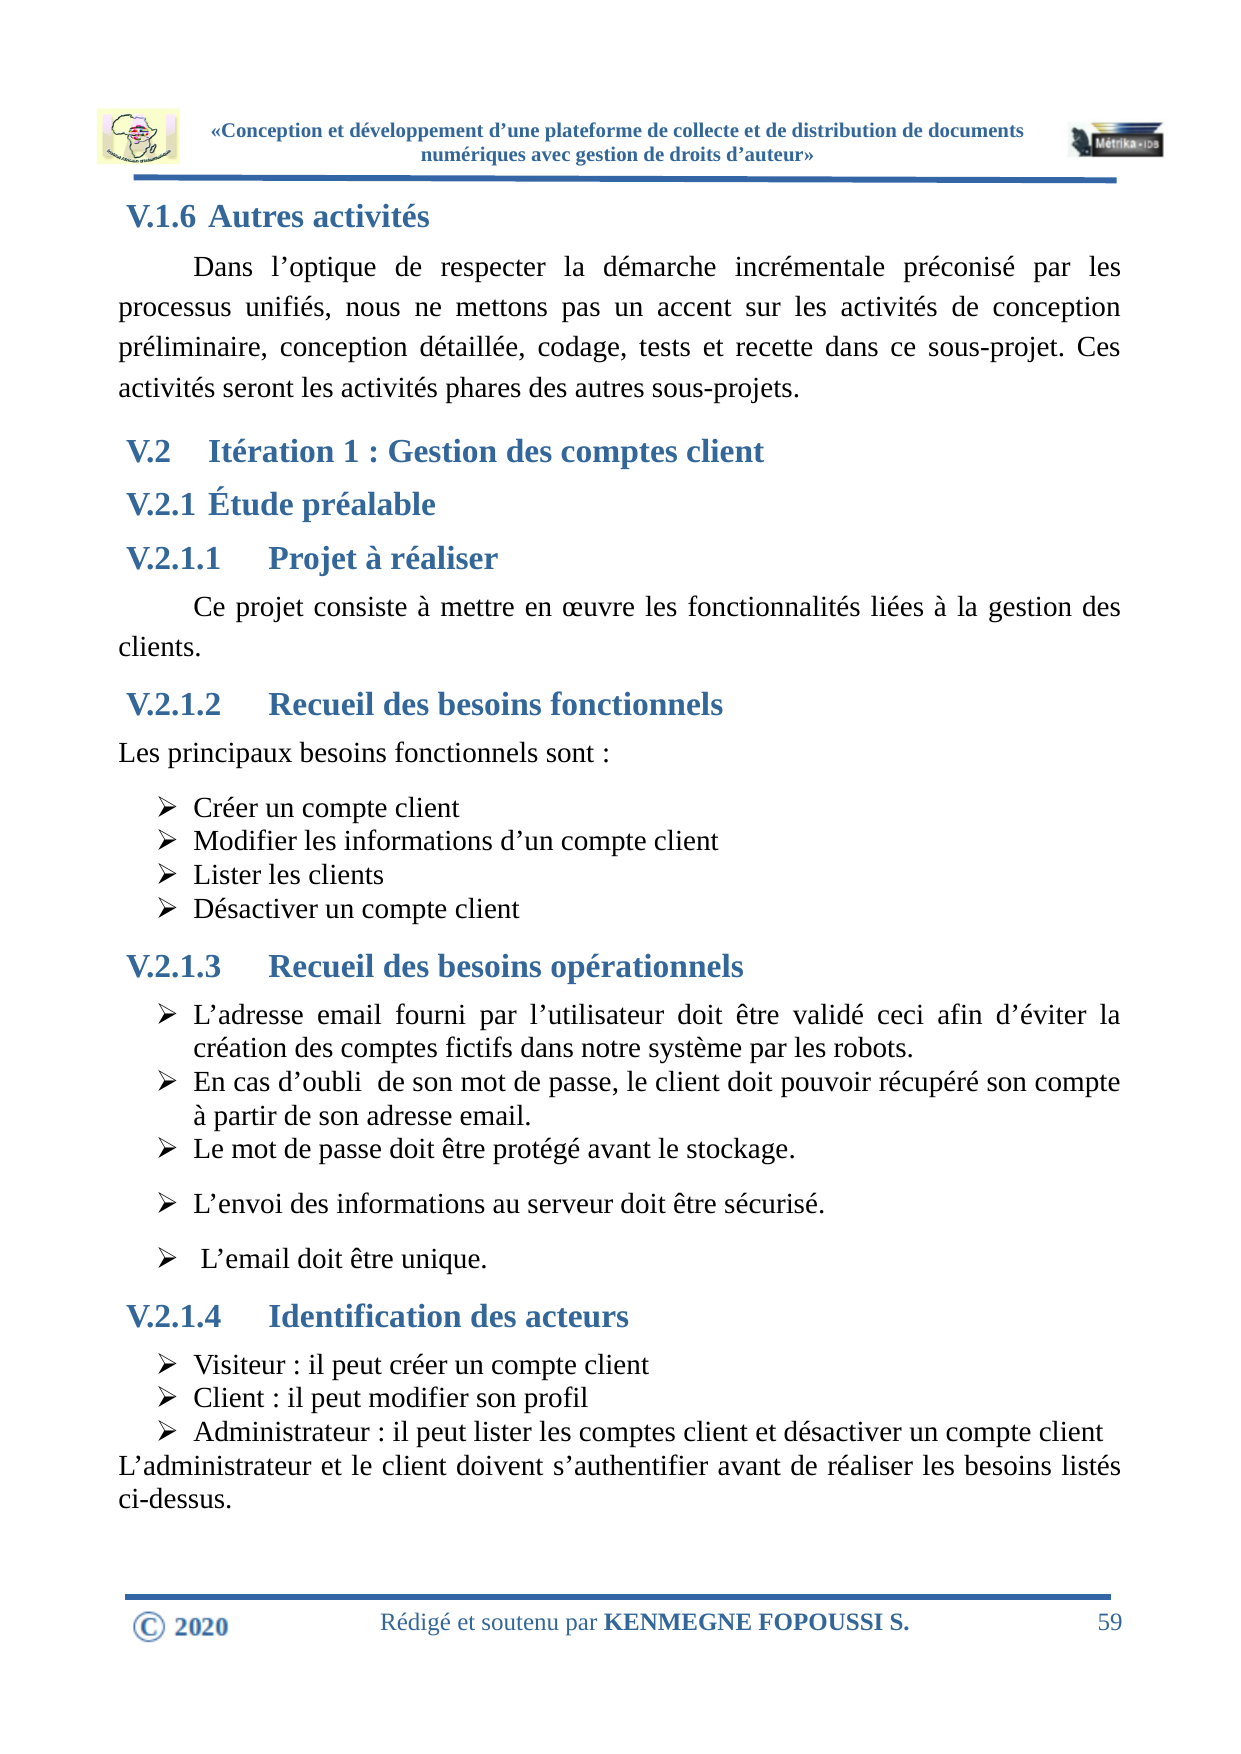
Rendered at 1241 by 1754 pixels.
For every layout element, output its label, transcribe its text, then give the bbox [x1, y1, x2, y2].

text Ce projet consiste à mettre en œuvre les fonctionnalités liées à la gestion des clients. [118, 589, 1122, 663]
picture [95, 107, 182, 166]
list Modifier les informations d’un compte client [156, 823, 1122, 857]
subtitle Recueil des besoins opérationnels [118, 946, 1122, 984]
text Les principaux besoins fonctionnels sont : [118, 735, 1122, 768]
list L’adresse email fourni par l’utilisateur doit être validé ceci afin d’éviter la création des comptes fictifs dans notre système par les robots. [156, 997, 1122, 1064]
subtitle Étude préalable [118, 484, 1122, 523]
subtitle Recueil des besoins fonctionnels [118, 684, 1122, 722]
list L’envoi des informations au serveur doit être sécurisé. [156, 1186, 1122, 1220]
list Créer un compte client [156, 790, 1122, 823]
picture [126, 1604, 231, 1647]
subtitle Itération 1 : Gestion des comptes client [118, 431, 1122, 469]
list L’email doit être unique. [156, 1241, 1122, 1274]
text L’administrateur et le client doivent s’authentifier avant de réaliser les besoins listés ci-dessus. [118, 1448, 1122, 1515]
list Lister les clients [156, 857, 1122, 891]
subtitle Projet à réaliser [118, 538, 1122, 576]
subtitle Autres activités [118, 196, 1122, 234]
list Le mot de passe doit être protégé avant le stockage. [156, 1131, 1122, 1165]
list Visiteur : il peut créer un compte client [156, 1347, 1122, 1381]
list Client : il peut modifier son profil [156, 1381, 1122, 1414]
list En cas d’oubli de son mot de passe, le client doit pouvoir récupéré son compte à partir de son adresse email. [156, 1064, 1122, 1131]
picture [1063, 116, 1168, 160]
list Administrateur : il peut lister les comptes client et désactiver un compte client [156, 1414, 1122, 1448]
list Désactiver un compte client [156, 891, 1122, 924]
text Dans l’optique de respecter la démarche incrémentale préconisé par les processus unifiés, nous ne mettons pas un accent sur les activités de conception préliminaire, conception détaillée, codage, tests et recette dans ce sous-projet. Ces activités seront les activités phares des autres sous-projets. [118, 249, 1122, 403]
subtitle Identification des acteurs [118, 1296, 1122, 1334]
